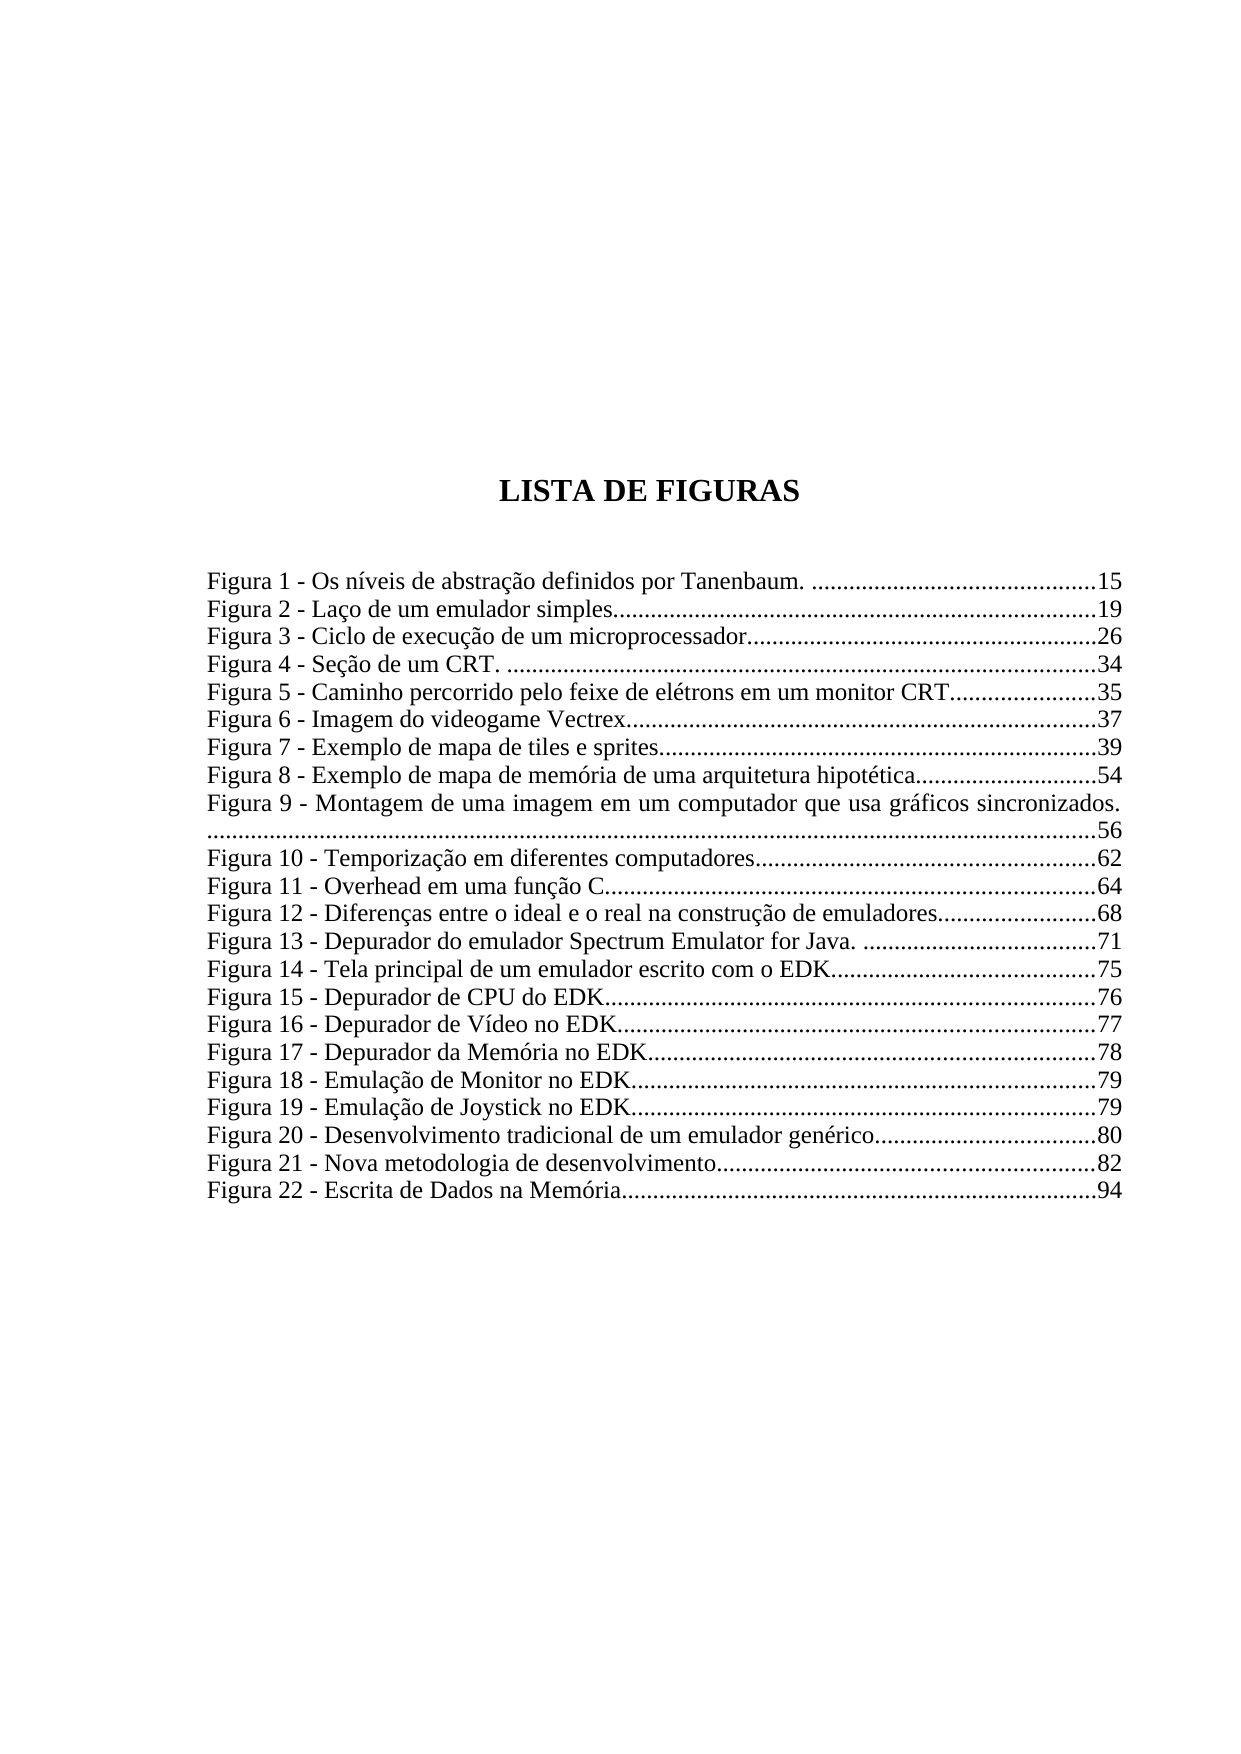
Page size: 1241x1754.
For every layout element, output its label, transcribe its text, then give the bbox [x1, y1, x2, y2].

text Figura 9 - Montagem de uma imagem em um computador que usa gráficos sincronizados. 56 [207, 789, 1122, 844]
text Figura 8 - Exemplo de mapa de memória de uma arquitetura hipotética. 54 [207, 761, 1122, 789]
text Figura 4 - Seção de um CRT. 34 [207, 650, 1122, 678]
text Figura 6 - Imagem do videogame Vectrex. 37 [207, 706, 1122, 733]
text Figura 16 - Depurador de Vídeo no EDK. 77 [207, 1010, 1122, 1038]
text Figura 15 - Depurador de CPU do EDK. 76 [207, 983, 1122, 1010]
text Figura 22 - Escrita de Dados na Memória 94 [207, 1177, 1122, 1204]
text Figura 20 - Desenvolvimento tradicional de um emulador genérico. 80 [207, 1121, 1122, 1149]
subtitle Lista de Figuras [177, 472, 1122, 508]
text Figura 11 - Overhead em uma função C. 64 [207, 872, 1122, 899]
text Figura 2 - Laço de um emulador simples. 19 [207, 595, 1122, 622]
text Figura 10 - Temporização em diferentes computadores. 62 [207, 844, 1122, 872]
text Figura 3 - Ciclo de execução de um microprocessador. 26 [207, 622, 1122, 650]
text Figura 7 - Exemplo de mapa de tiles e sprites. 39 [207, 733, 1122, 761]
text Figura 5 - Caminho percorrido pelo feixe de elétrons em um monitor CRT. 35 [207, 678, 1122, 706]
text Figura 1 - Os níveis de abstração definidos por Tanenbaum. 15 [207, 567, 1122, 595]
text Figura 18 - Emulação de Monitor no EDK. 79 [207, 1066, 1122, 1093]
text Figura 21 - Nova metodologia de desenvolvimento. 82 [207, 1149, 1122, 1177]
text Figura 17 - Depurador da Memória no EDK. 78 [207, 1038, 1122, 1066]
text Figura 13 - Depurador do emulador Spectrum Emulator for Java. 71 [207, 927, 1122, 955]
text Figura 19 - Emulação de Joystick no EDK. 79 [207, 1093, 1122, 1121]
text Figura 12 - Diferenças entre o ideal e o real na construção de emuladores. 68 [207, 899, 1122, 927]
text Figura 14 - Tela principal de um emulador escrito com o EDK. 75 [207, 955, 1122, 983]
